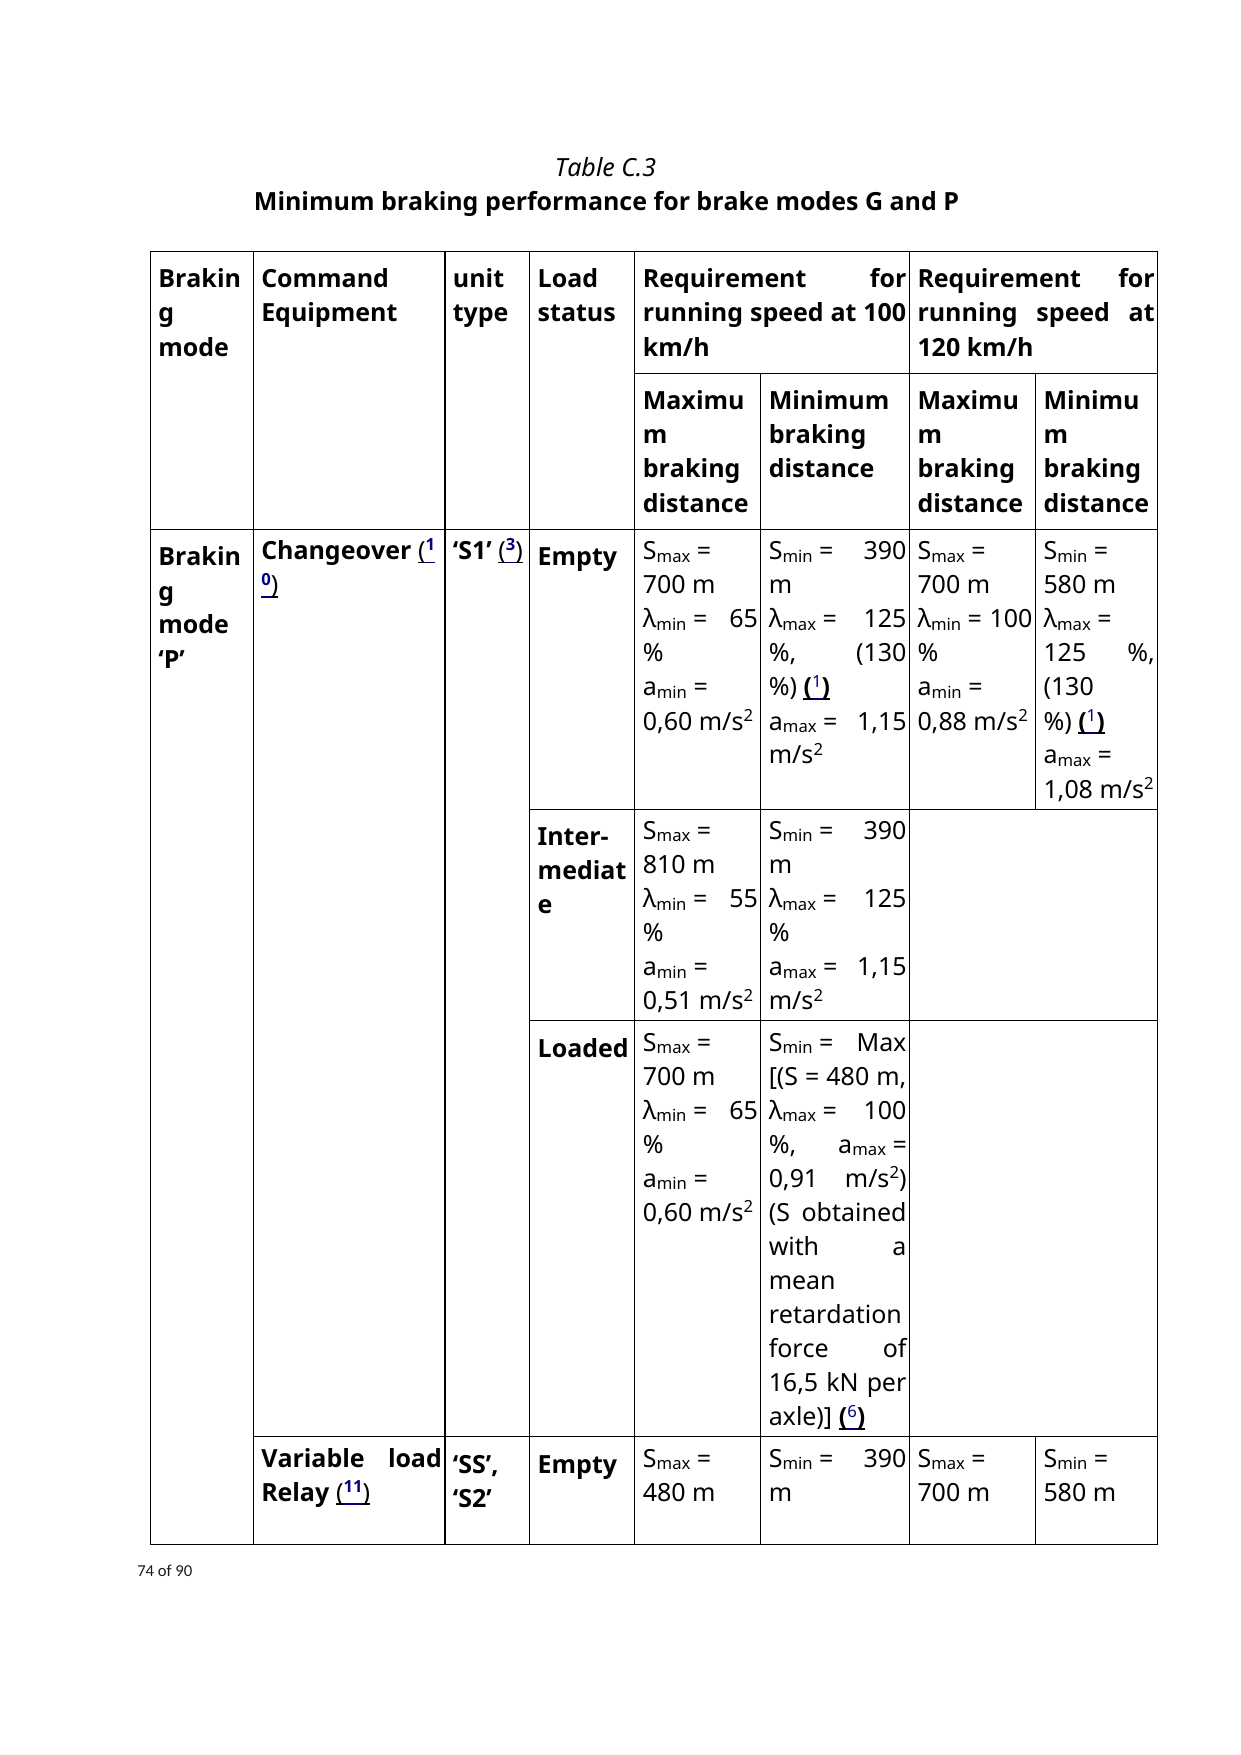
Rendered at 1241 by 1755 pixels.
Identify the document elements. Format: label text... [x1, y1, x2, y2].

table_cell Smin = 390 m [761, 1437, 909, 1544]
table_cell Empty [530, 1437, 634, 1544]
table_cell Smin = 580 m [1036, 1437, 1157, 1544]
table_header Braking mode [151, 252, 253, 529]
table_cell Minimum braking distance [1036, 374, 1157, 529]
table_cell Variable load Relay (11) [254, 1437, 444, 1544]
title Table C.3 [150, 150, 1063, 184]
table_cell [910, 810, 1157, 1020]
table_cell Smax = 700 m λmin = 100 % amin = 0,88 m/s2 [910, 530, 1035, 808]
table_cell Smax = 810 m λmin = 55 % amin = 0,51 m/s2 [635, 810, 760, 1020]
table_cell Maximum braking distance [635, 374, 760, 529]
table_cell Inter-mediate [530, 810, 634, 1020]
table_cell Smax = 700 m λmin = 65 % amin = 0,60 m/s2 [635, 1021, 760, 1436]
table_cell Smin = 390 m λmax = 125 % amax = 1,15 m/s2 [761, 810, 909, 1020]
table_cell Smin = 390 m λmax = 125 %, (130 %) (1) amax = 1,15 m/s2 [761, 530, 909, 808]
table_cell Changeover (10) [254, 530, 444, 1436]
table_cell Smin = 580 m λmax = 125 %, (130 %) (1) amax = 1,08 m/s2 [1036, 530, 1157, 808]
table_header Command Equipment [254, 252, 444, 529]
table_header Requirement for running speed at 120 km/h [910, 252, 1157, 373]
table_cell Smax = 700 m [910, 1437, 1035, 1544]
table_cell Smax = 480 m [635, 1437, 760, 1544]
table_cell Loaded [530, 1021, 634, 1436]
table_header Load status [530, 252, 634, 529]
table_cell Braking mode ‘P’ [151, 530, 253, 1544]
table_cell Minimum braking distance [761, 374, 909, 529]
title Minimum braking performance for brake modes G and P [150, 184, 1063, 218]
table_cell Maximum braking distance [910, 374, 1035, 529]
table_header unit type [446, 252, 529, 529]
table_cell ‘S1’ (3) [446, 530, 529, 1436]
table_cell Empty [530, 530, 634, 808]
table_cell Smin = Max [(S = 480 m, λmax = 100 %, amax = 0,91 m/s2) (S obtained with a mean retardation force of 16,5 kN per axle)] (6) [761, 1021, 909, 1436]
table_cell [910, 1021, 1157, 1436]
table_cell Smax = 700 m λmin = 65 % amin = 0,60 m/s2 [635, 530, 760, 808]
table_header Requirement for running speed at 100 km/h [635, 252, 909, 373]
table_cell ‘SS’, ‘S2’ [446, 1437, 529, 1544]
